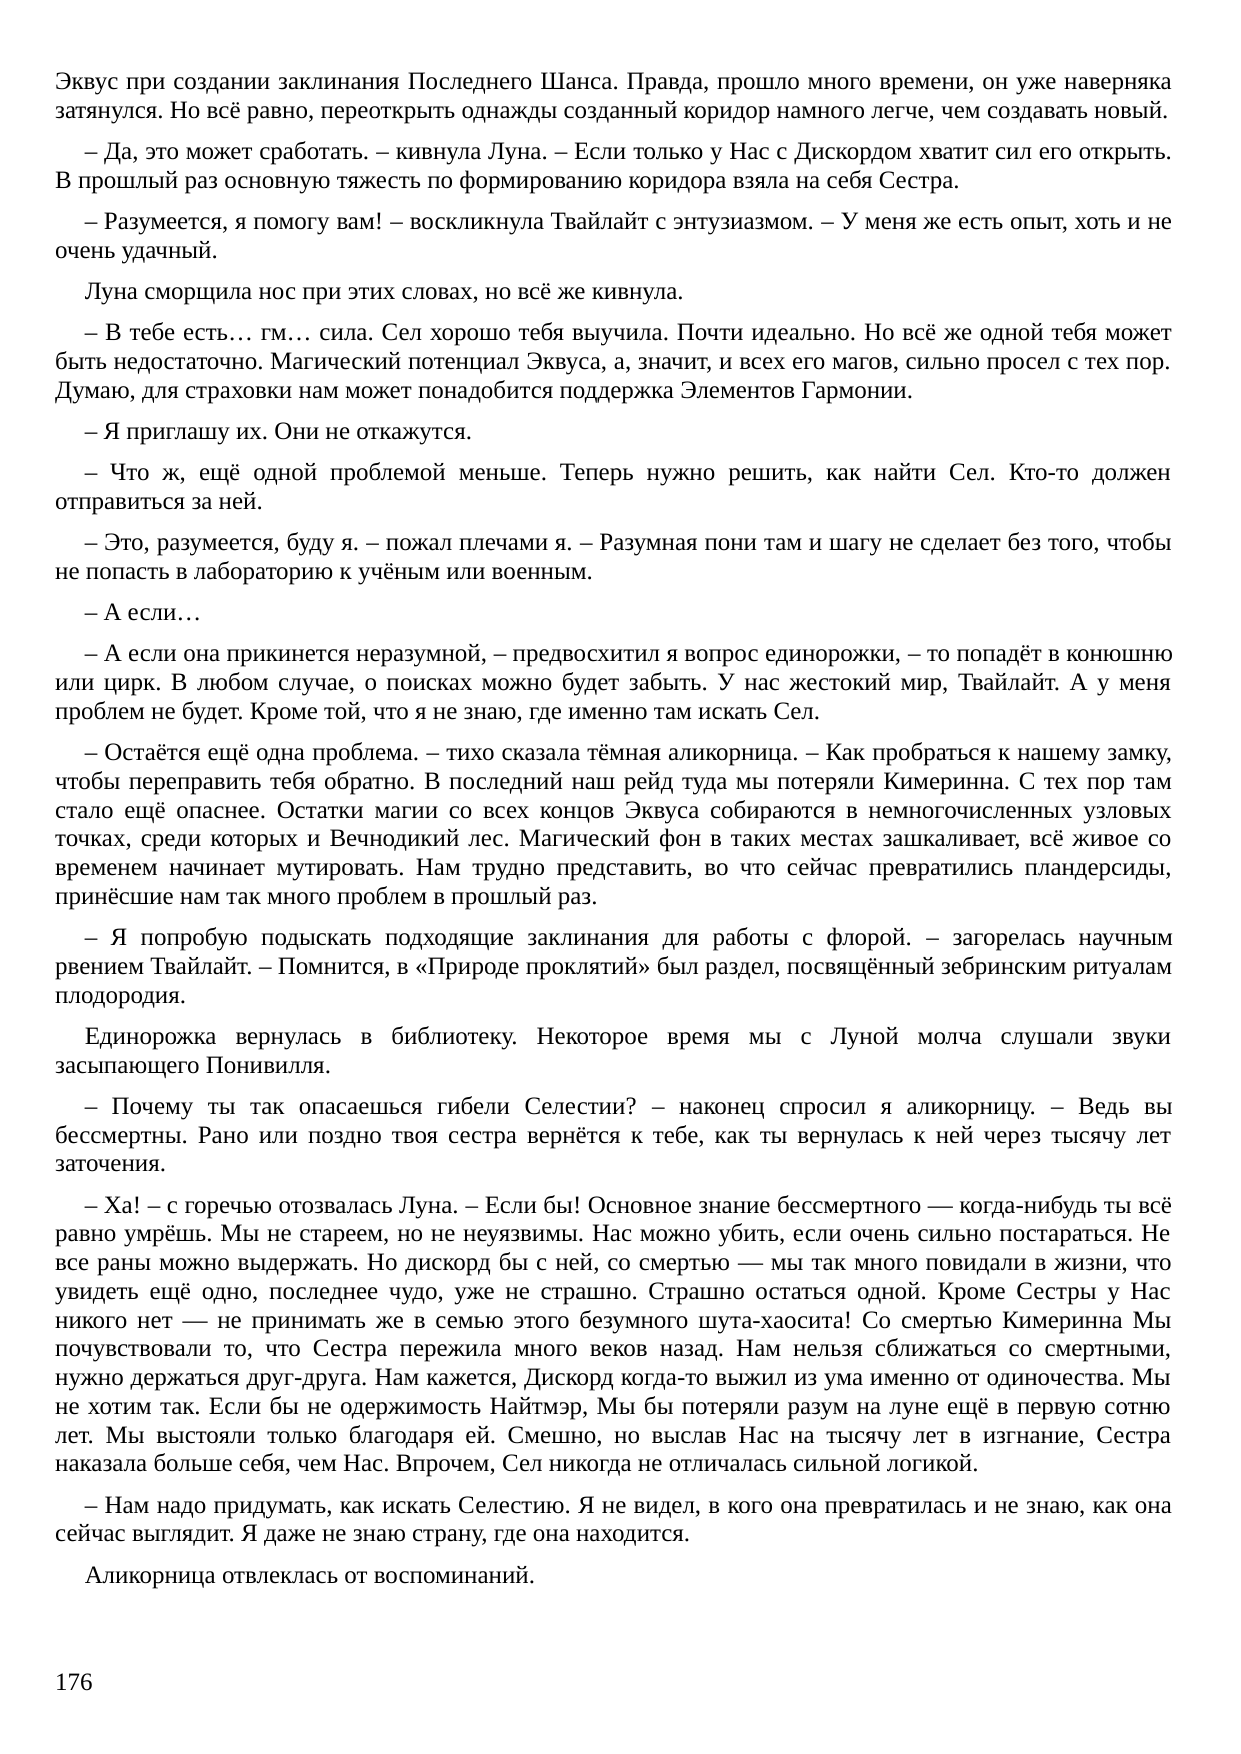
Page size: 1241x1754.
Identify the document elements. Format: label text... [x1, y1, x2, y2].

text – Разумеется, я помогу вам! – воскликнула Твайлайт с энтузиазмом. – У меня же есть опыт, хоть и не очень удачный. [55, 206, 1173, 263]
text Луна сморщила нос при этих словах, но всё же кивнула. [55, 276, 1173, 305]
text Аликорница отвлеклась от воспоминаний. [55, 1560, 1173, 1588]
text – Это, разумеется, буду я. – пожал плечами я. – Разумная пони там и шагу не сделает без того, чтобы не попасть в лабораторию к учёным или военным. [55, 527, 1173, 585]
text – Нам надо придумать, как искать Селестию. Я не видел, в кого она превратилась и не знаю, как она сейчас выглядит. Я даже не знаю страну, где она находится. [55, 1490, 1173, 1547]
text – Я приглашу их. Они не откажутся. [55, 416, 1173, 445]
text – Да, это может сработать. – кивнула Луна. – Если только у Нас с Дискордом хватит сил его открыть. В прошлый раз основную тяжесть по формированию коридора взяла на себя Сестра. [55, 136, 1173, 193]
text – А если она прикинется неразумной, – предвосхитил я вопрос единорожки, – то попадёт в конюшню или цирк. В любом случае, о поисках можно будет забыть. У нас жестокий мир, Твайлайт. А у меня проблем не будет. Кроме той, что я не знаю, где именно там искать Сел. [55, 638, 1173, 725]
text – Что ж, ещё одной проблемой меньше. Теперь нужно решить, как найти Сел. Кто-то должен отправиться за ней. [55, 457, 1173, 515]
text – Ха! – с горечью отозвалась Луна. – Если бы! Основное знание бессмертного — когда-нибудь ты всё равно умрёшь. Мы не стареем, но не неуязвимы. Нас можно убить, если очень сильно постараться. Не все раны можно выдержать. Но дискорд бы с ней, со смертью — мы так много повидали в жизни, что увидеть ещё одно, последнее чудо, уже не страшно. Страшно остаться одной. Кроме Сестры у Нас никого нет — не принимать же в семью этого безумного шута-хаосита! Со смертью Кимеринна Мы почувствовали то, что Сестра пережила много веков назад. Нам нельзя сближаться со смертными, нужно держаться друг-друга. Нам кажется, Дискорд когда-то выжил из ума именно от одиночества. Мы не хотим так. Если бы не одержимость Найтмэр, Мы бы потеряли разум на луне ещё в первую сотню лет. Мы выстояли только благодаря ей. Смешно, но выслав Нас на тысячу лет в изгнание, Сестра наказала больше себя, чем Нас. Впрочем, Сел никогда не отличалась сильной логикой. [55, 1190, 1173, 1477]
text – Я попробую подыскать подходящие заклинания для работы с флорой. – загорелась научным рвением Твайлайт. – Помнится, в «Природе проклятий» был раздел, посвящённый зебринским ритуалам плодородия. [55, 922, 1173, 1008]
text – Почему ты так опасаешься гибели Селестии? – наконец спросил я аликорницу. – Ведь вы бессмертны. Рано или поздно твоя сестра вернётся к тебе, как ты вернулась к ней через тысячу лет заточения. [55, 1091, 1173, 1177]
text Единорожка вернулась в библиотеку. Некоторое время мы с Луной молча слушали звуки засыпающего Понивилля. [55, 1021, 1173, 1078]
text – А если… [55, 597, 1173, 626]
text – В тебе есть… гм… сила. Сел хорошо тебя выучила. Почти идеально. Но всё же одной тебя может быть недостаточно. Магический потенциал Эквуса, а, значит, и всех его магов, сильно просел с тех пор. Думаю, для страховки нам может понадобится поддержка Элементов Гармонии. [55, 317, 1173, 403]
text – Остаётся ещё одна проблема. – тихо сказала тёмная аликорница. – Как пробраться к нашему замку, чтобы переправить тебя обратно. В последний наш рейд туда мы потеряли Кимеринна. С тех пор там стало ещё опаснее. Остатки магии со всех концов Эквуса собираются в немногочисленных узловых точках, среди которых и Вечнодикий лес. Магический фон в таких местах зашкаливает, всё живое со временем начинает мутировать. Нам трудно представить, во что сейчас превратились пландерсиды, принёсшие нам так много проблем в прошлый раз. [55, 737, 1173, 910]
text Эквус при создании заклинания Последнего Шанса. Правда, прошло много времени, он уже наверняка затянулся. Но всё равно, переоткрыть однажды созданный коридор намного легче, чем создавать новый. [55, 66, 1173, 123]
